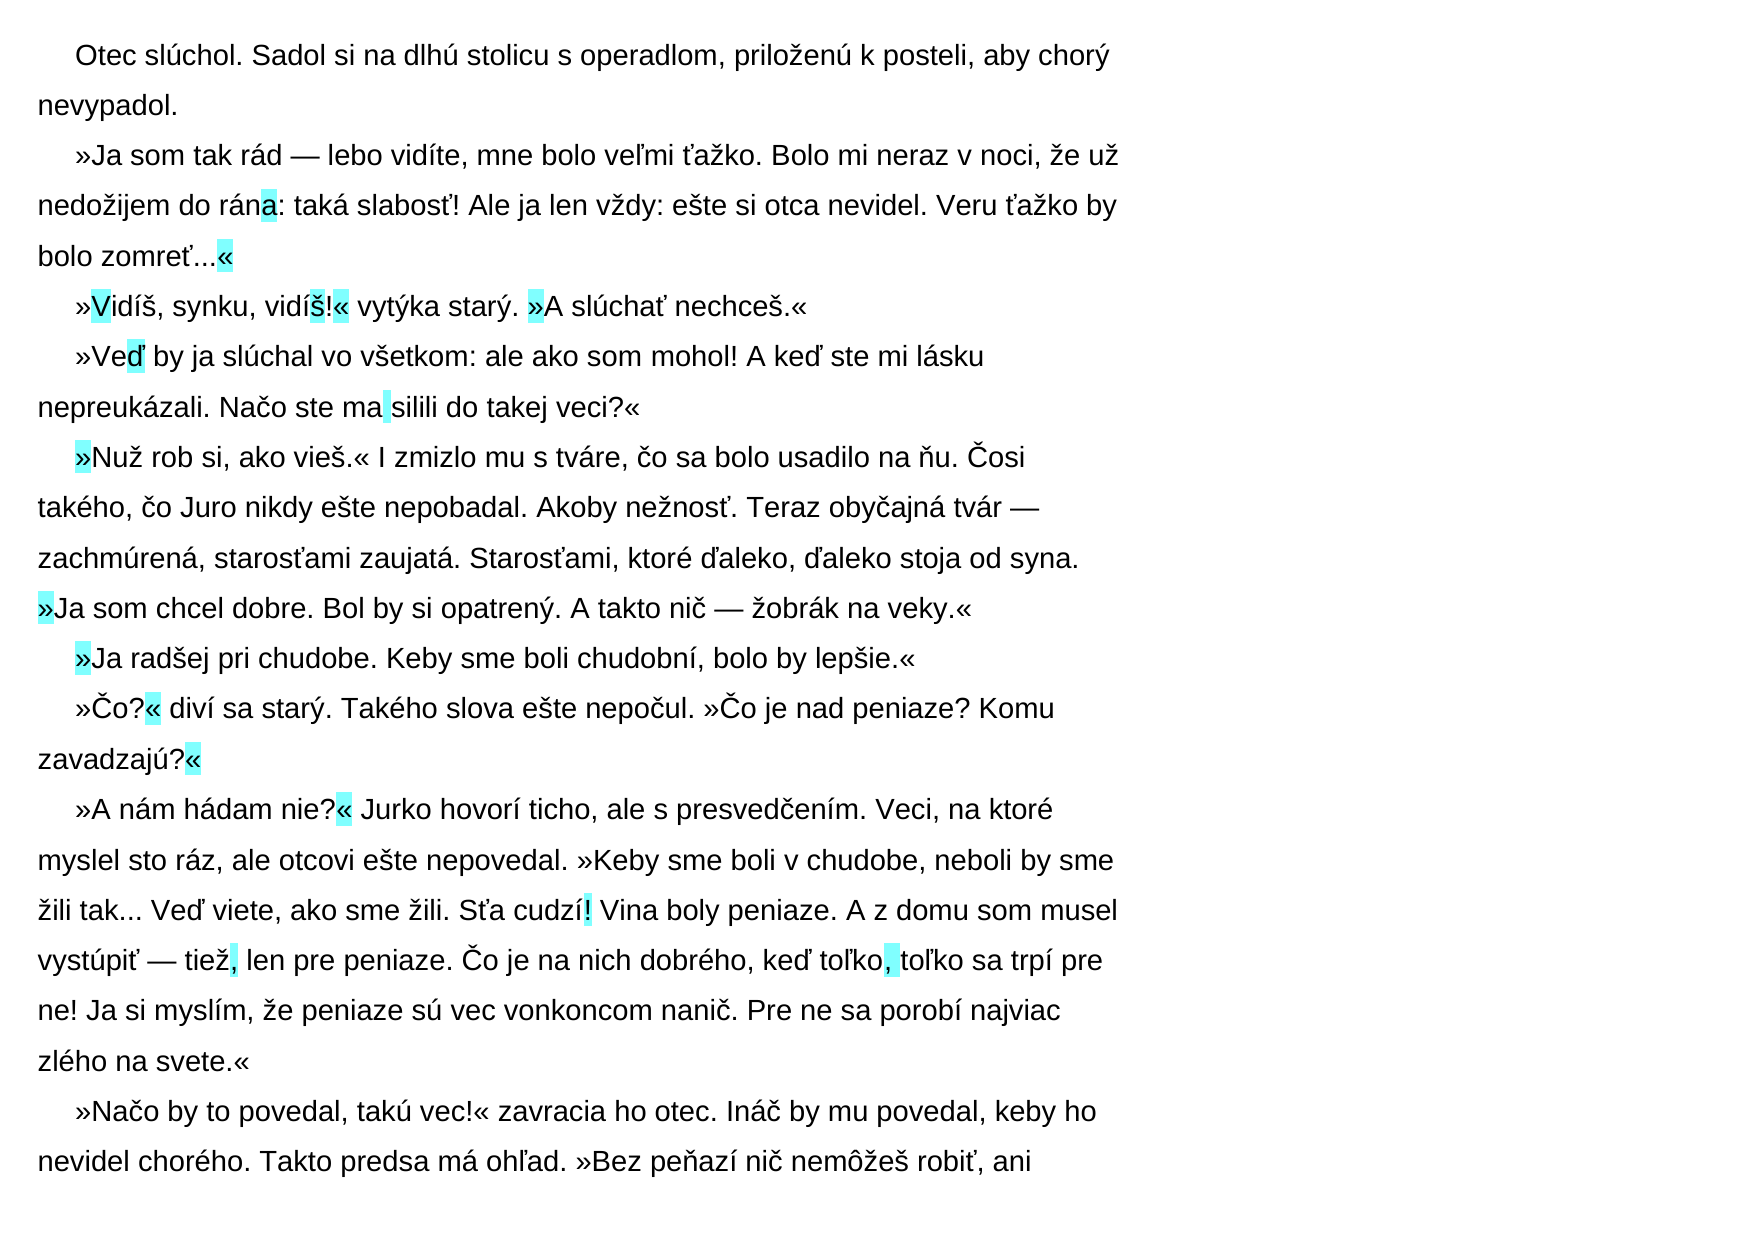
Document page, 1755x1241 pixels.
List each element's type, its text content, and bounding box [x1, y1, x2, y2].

text »Ja som tak rád — lebo vidíte, mne bolo veľmi ťažko. Bolo mi neraz v noci, že už nedožijem do rána: taká slabosť! Ale ja len vždy: ešte si otca nevidel. Veru ťažko by bolo zomreť...« [37, 138, 1130, 272]
text »Načo by to povedal, takú vec!« zavracia ho otec. Ináč by mu povedal, keby ho nevidel chorého. Takto predsa má ohľad. »Bez peňazí nič nemôžeš robiť, ani [37, 1094, 1130, 1178]
text »Čo?« diví sa starý. Takého slova ešte nepočul. »Čo je nad peniaze? Komu zavadzajú?« [37, 692, 1130, 775]
text »Veď by ja slúchal vo všetkom: ale ako som mohol! A keď ste mi lásku nepreukázali. Načo ste ma silili do takej veci?« [37, 339, 1130, 423]
text »A nám hádam nie?« Jurko hovorí ticho, ale s presvedčením. Veci, na ktoré myslel sto ráz, ale otcovi ešte nepovedal. »Keby sme boli v chudobe, neboli by sme žili tak... Veď viete, ako sme žili. Sťa cudzí! Vina boly peniaze. A z domu som musel vystúpiť — tiež, len pre peniaze. Čo je na nich dobrého, keď toľko, toľko sa trpí pre ne! Ja si myslím, že peniaze sú vec vonkoncom nanič. Pre ne sa porobí najviac zlého na svete.« [37, 792, 1130, 1077]
text »Ja radšej pri chudobe. Keby sme boli chudobní, bolo by lepšie.« [37, 641, 1130, 675]
text »Nuž rob si, ako vieš.« I zmizlo mu s tváre, čo sa bolo usadilo na ňu. Čosi takého, čo Juro nikdy ešte nepobadal. Akoby nežnosť. Teraz obyčajná tvár — zachmúrená, starosťami zaujatá. Starosťami, ktoré ďaleko, ďaleko stoja od syna. »Ja som chcel dobre. Bol by si opatrený. A takto nič — žobrák na veky.« [37, 440, 1130, 624]
text Otec slúchol. Sadol si na dlhú stolicu s operadlom, priloženú k posteli, aby chorý nevypadol. [37, 37, 1130, 121]
text »Vidíš, synku, vidíš!« vytýka starý. »A slúchať nechceš.« [37, 289, 1130, 323]
